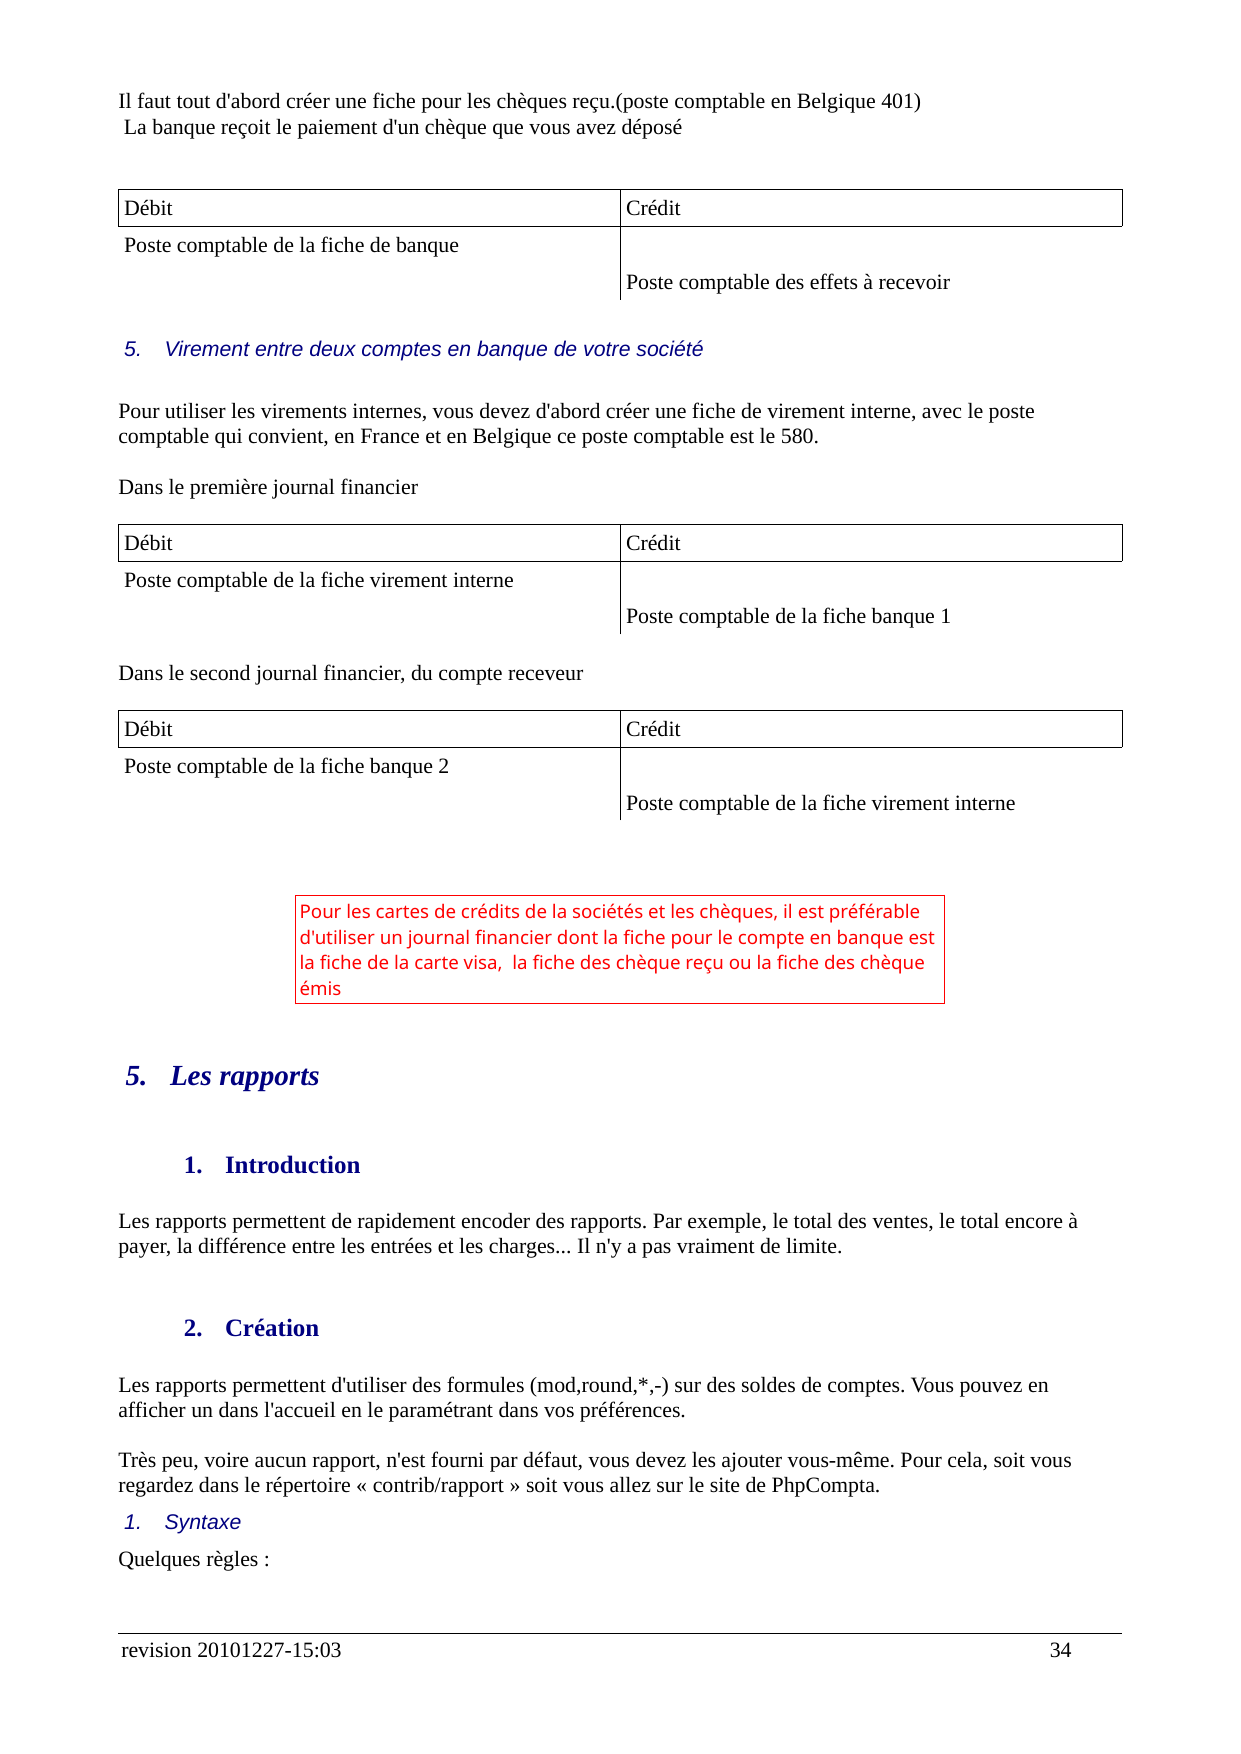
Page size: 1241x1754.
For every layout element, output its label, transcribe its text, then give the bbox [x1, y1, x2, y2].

table_cell [118, 263, 620, 300]
table_cell Poste comptable de la fiche virement interne [621, 784, 1122, 820]
table_header Crédit [621, 711, 1122, 747]
table_header Débit [119, 711, 620, 747]
subtitle Syntaxe [118, 1509, 1122, 1534]
table_cell Poste comptable de la fiche de banque [118, 227, 620, 263]
subtitle Virement entre deux comptes en banque de votre société [118, 337, 1122, 361]
text Les rapports permettent d'utiliser des formules (mod,round,*,-) sur des soldes de comptes. Vous pouvez en afficher un dans l'accueil en le paramétrant dans vos préférences. [118, 1372, 1122, 1422]
table_header Débit [119, 190, 620, 226]
text Très peu, voire aucun rapport, n'est fourni par défaut, vous devez les ajouter vous-même. Pour cela, soit vous regardez dans le répertoire « contrib/rapport » soit vous allez sur le site de PhpCompta. [118, 1447, 1122, 1498]
table_header Débit [119, 525, 620, 561]
subtitle Introduction [177, 1150, 1122, 1179]
table_cell [621, 227, 1122, 263]
table_header Crédit [621, 525, 1122, 561]
text Pour utiliser les virements internes, vous devez d'abord créer une fiche de virement interne, avec le poste comptable qui convient, en France et en Belgique ce poste comptable est le 580. [118, 398, 1122, 448]
subtitle Les rapports [118, 1058, 1122, 1091]
table_cell [621, 748, 1122, 784]
table_header Crédit [621, 190, 1122, 226]
text La banque reçoit le paiement d'un chèque que vous avez déposé [118, 114, 1122, 139]
table_cell [621, 562, 1122, 598]
text Les rapports permettent de rapidement encoder des rapports. Par exemple, le total des ventes, le total encore à payer, la différence entre les entrées et les charges... Il n'y a pas vraiment de limite. [118, 1208, 1122, 1259]
text Pour les cartes de crédits de la sociétés et les chèques, il est préférable d'utiliser un journal financier dont la fiche pour le compte en banque est la fiche de la carte visa, la fiche des chèque reçu ou la fiche des chèque émis [296, 896, 944, 1003]
table_cell [118, 598, 620, 634]
table_cell Poste comptable de la fiche banque 2 [118, 748, 620, 784]
table_cell [118, 784, 620, 820]
text Quelques règles : [118, 1546, 1122, 1571]
table_cell Poste comptable de la fiche banque 1 [621, 598, 1122, 634]
table_cell Poste comptable de la fiche virement interne [118, 562, 620, 598]
subtitle Création [177, 1313, 1122, 1342]
text Il faut tout d'abord créer une fiche pour les chèques reçu.(poste comptable en Belgique 401) [118, 88, 1122, 114]
text Dans le première journal financier [118, 474, 1122, 499]
table_cell Poste comptable des effets à recevoir [621, 263, 1122, 300]
text Dans le second journal financier, du compte receveur [118, 660, 1122, 685]
